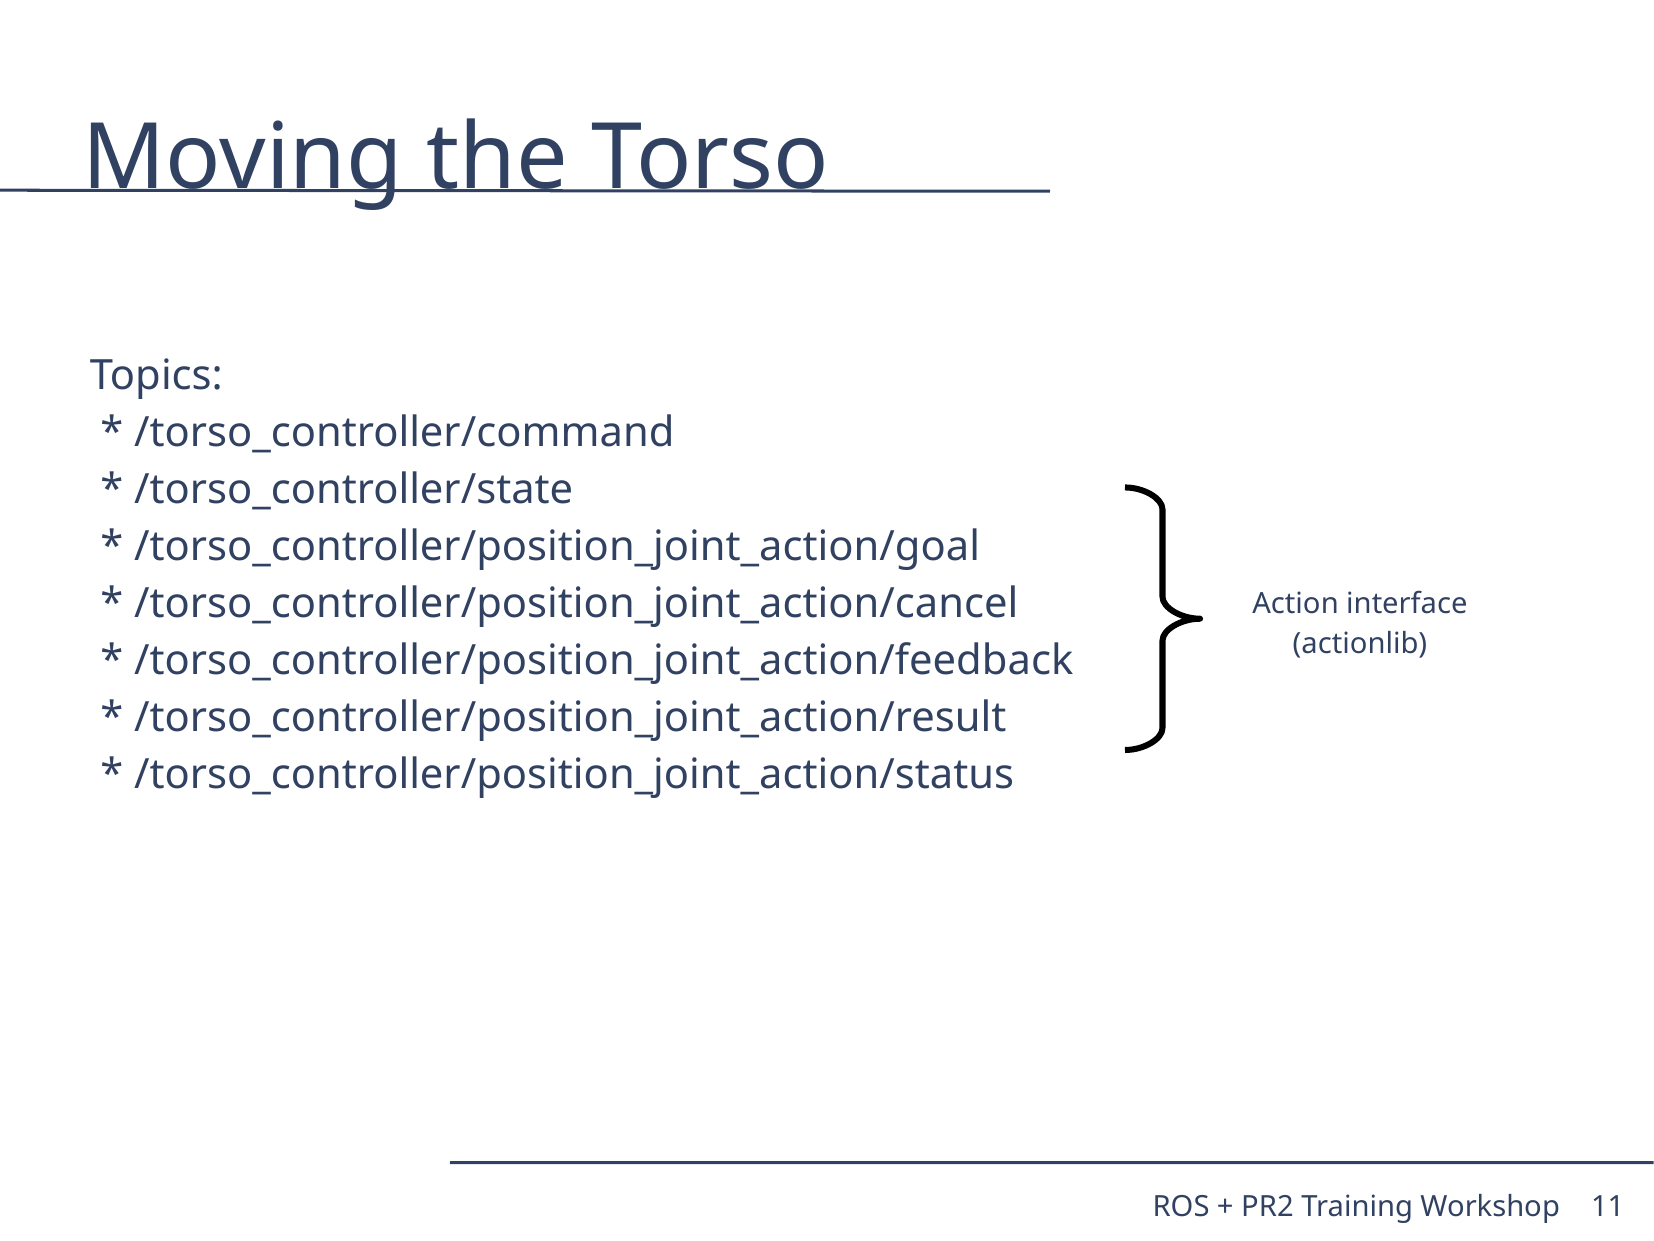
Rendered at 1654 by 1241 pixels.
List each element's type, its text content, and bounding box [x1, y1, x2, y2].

text_box [221, 565, 1180, 636]
text_box Topics: * /torso_controller/command * /torso_controller/state * /torso_controller/position_joint_action/goal * /torso_controller/position_joint_action/cancel * /torso_controller/position_joint_action/feedback * /torso_controller/position_joint_action/result * /torso_controller/position_joint_action/status [75, 337, 1201, 741]
text_box [1166, 565, 1459, 636]
title Moving the Torso [82, 49, 1571, 257]
text_box Action interface (actionlib) [1237, 575, 1499, 659]
